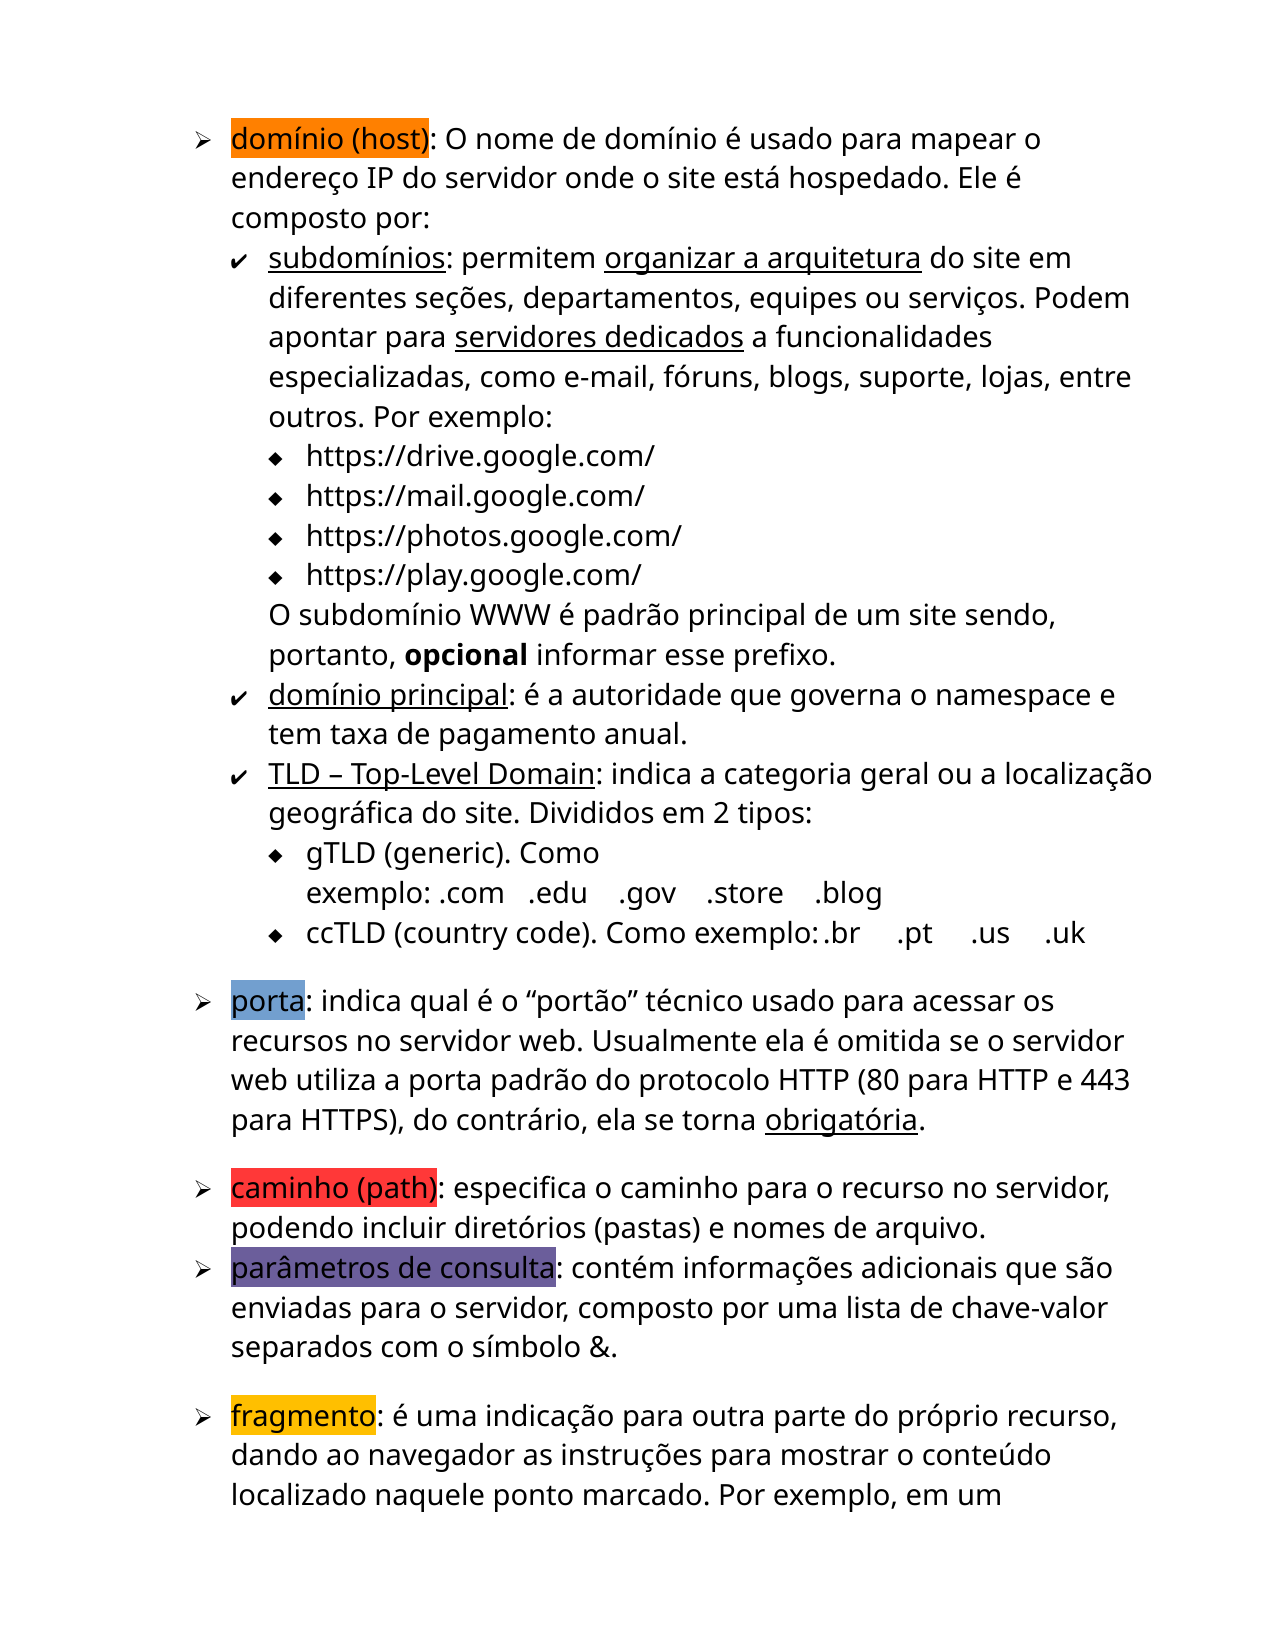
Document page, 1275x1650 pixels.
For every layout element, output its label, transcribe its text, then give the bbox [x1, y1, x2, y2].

list subdomínios: permitem organizar a arquitetura do site em diferentes seções, departamentos, equipes ou serviços. Podem apontar para servidores dedicados a funcionalidades especializadas, como e-mail, fóruns, blogs, suporte, lojas, entre outros. Por exemplo: [231, 237, 1157, 436]
list https://mail.google.com/ [268, 475, 1157, 515]
list https://play.google.com/ [268, 555, 1157, 594]
list ccTLD (country code). Como exemplo: .br .pt .us .uk [268, 912, 1157, 980]
list O subdomínio WWW é padrão principal de um site sendo, portanto, opcional informar esse prefixo. [231, 594, 1157, 674]
list https://photos.google.com/ [268, 515, 1157, 555]
list https://drive.google.com/ [268, 436, 1157, 475]
list caminho (path): especifica o caminho para o recurso no servidor, podendo incluir diretórios (pastas) e nomes de arquivo. [193, 1168, 1157, 1247]
list domínio (host): O nome de domínio é usado para mapear o endereço IP do servidor onde o site está hospedado. Ele é composto por: [193, 118, 1157, 237]
list parâmetros de consulta: contém informações adicionais que são enviadas para o servidor, composto por uma lista de chave-valor separados com o símbolo &. [193, 1247, 1157, 1395]
list fragmento: é uma indicação para outra parte do próprio recurso, dando ao navegador as instruções para mostrar o conteúdo localizado naquele ponto marcado. Por exemplo, em um [193, 1395, 1157, 1514]
list domínio principal: é a autoridade que governa o namespace e tem taxa de pagamento anual. [231, 674, 1157, 753]
list TLD – Top-Level Domain: indica a categoria geral ou a localização geográfica do site. Divididos em 2 tipos: [231, 753, 1157, 832]
list gTLD (generic). Como exemplo: .com .edu .gov .store .blog [268, 832, 1157, 912]
list porta: indica qual é o “portão” técnico usado para acessar os recursos no servidor web. Usualmente ela é omitida se o servidor web utiliza a porta padrão do protocolo HTTP (80 para HTTP e 443 para HTTPS), do contrário, ela se torna obrigatória. [193, 980, 1157, 1168]
